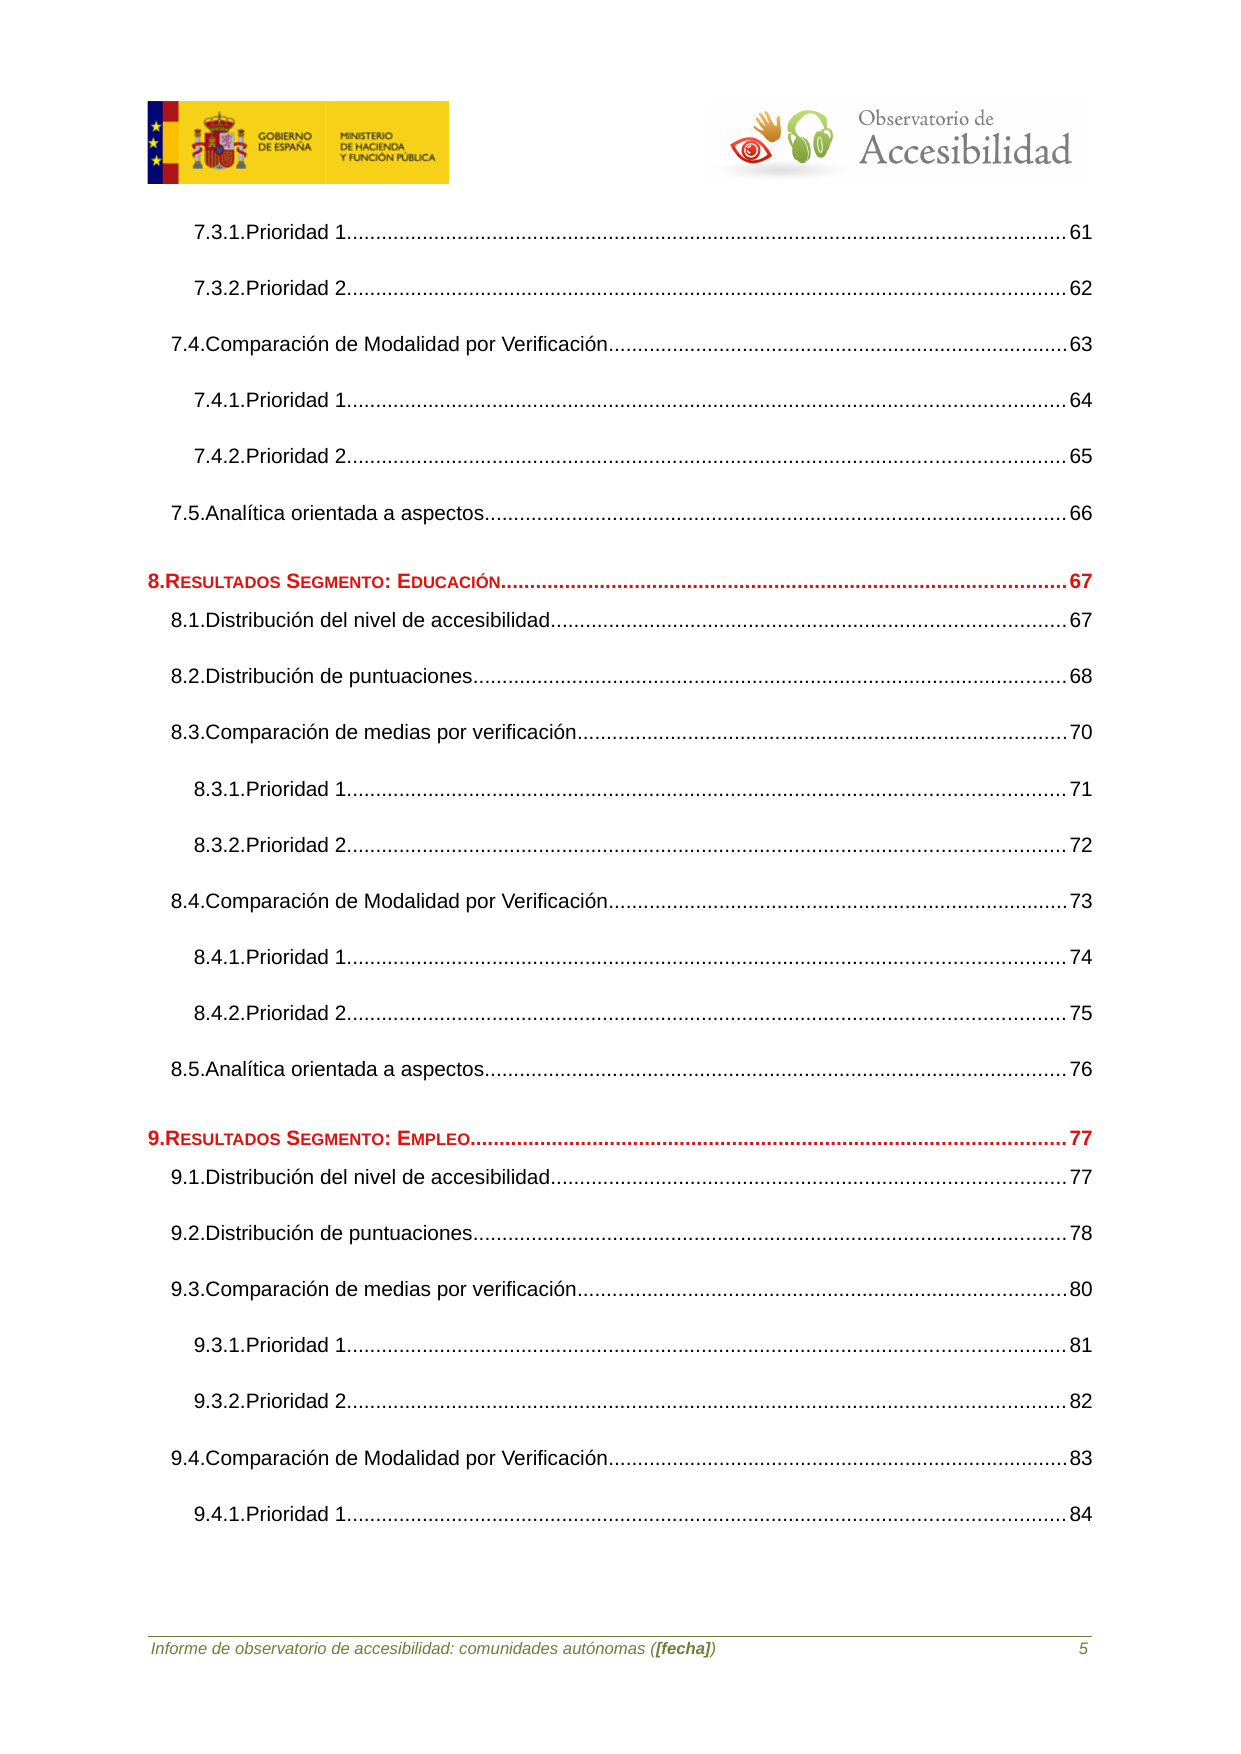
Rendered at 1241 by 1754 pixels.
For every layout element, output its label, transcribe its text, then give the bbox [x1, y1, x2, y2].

text 7.4.Comparación de Modalidad por Verificación 63 [171, 332, 1092, 356]
text 7.3.1.Prioridad 1 61 [193, 220, 1092, 244]
text 9.3.Comparación de medias por verificación 80 [171, 1277, 1092, 1301]
picture [710, 101, 1086, 184]
text 9.4.1.Prioridad 1 84 [193, 1501, 1092, 1525]
text 9.2.Distribución de puntuaciones 78 [171, 1221, 1092, 1245]
text 8.1.Distribución del nivel de accesibilidad 67 [171, 608, 1092, 632]
text 8.2.Distribución de puntuaciones 68 [171, 664, 1092, 688]
text 7.4.2.Prioridad 2 65 [193, 444, 1092, 468]
text 9.1.Distribución del nivel de accesibilidad 77 [171, 1164, 1092, 1188]
text 8.4.2.Prioridad 2 75 [193, 1001, 1092, 1025]
text 9.4.Comparación de Modalidad por Verificación 83 [171, 1445, 1092, 1469]
text 9.Resultados Segmento: Empleo 77 [148, 1126, 1092, 1150]
text 8.Resultados Segmento: Educación 67 [148, 569, 1092, 593]
picture [147, 101, 450, 184]
text 8.3.2.Prioridad 2 72 [193, 832, 1092, 856]
text 9.3.2.Prioridad 2 82 [193, 1389, 1092, 1413]
text 8.5.Analítica orientada a aspectos 76 [171, 1057, 1092, 1081]
text 8.4.Comparación de Modalidad por Verificación 73 [171, 889, 1092, 913]
text 7.3.2.Prioridad 2 62 [193, 276, 1092, 300]
text 8.3.1.Prioridad 1 71 [193, 776, 1092, 800]
text 8.4.1.Prioridad 1 74 [193, 945, 1092, 969]
text 8.3.Comparación de medias por verificación 70 [171, 720, 1092, 744]
text 9.3.1.Prioridad 1 81 [193, 1333, 1092, 1357]
text 7.5.Analítica orientada a aspectos 66 [171, 500, 1092, 524]
text 7.4.1.Prioridad 1 64 [193, 388, 1092, 412]
